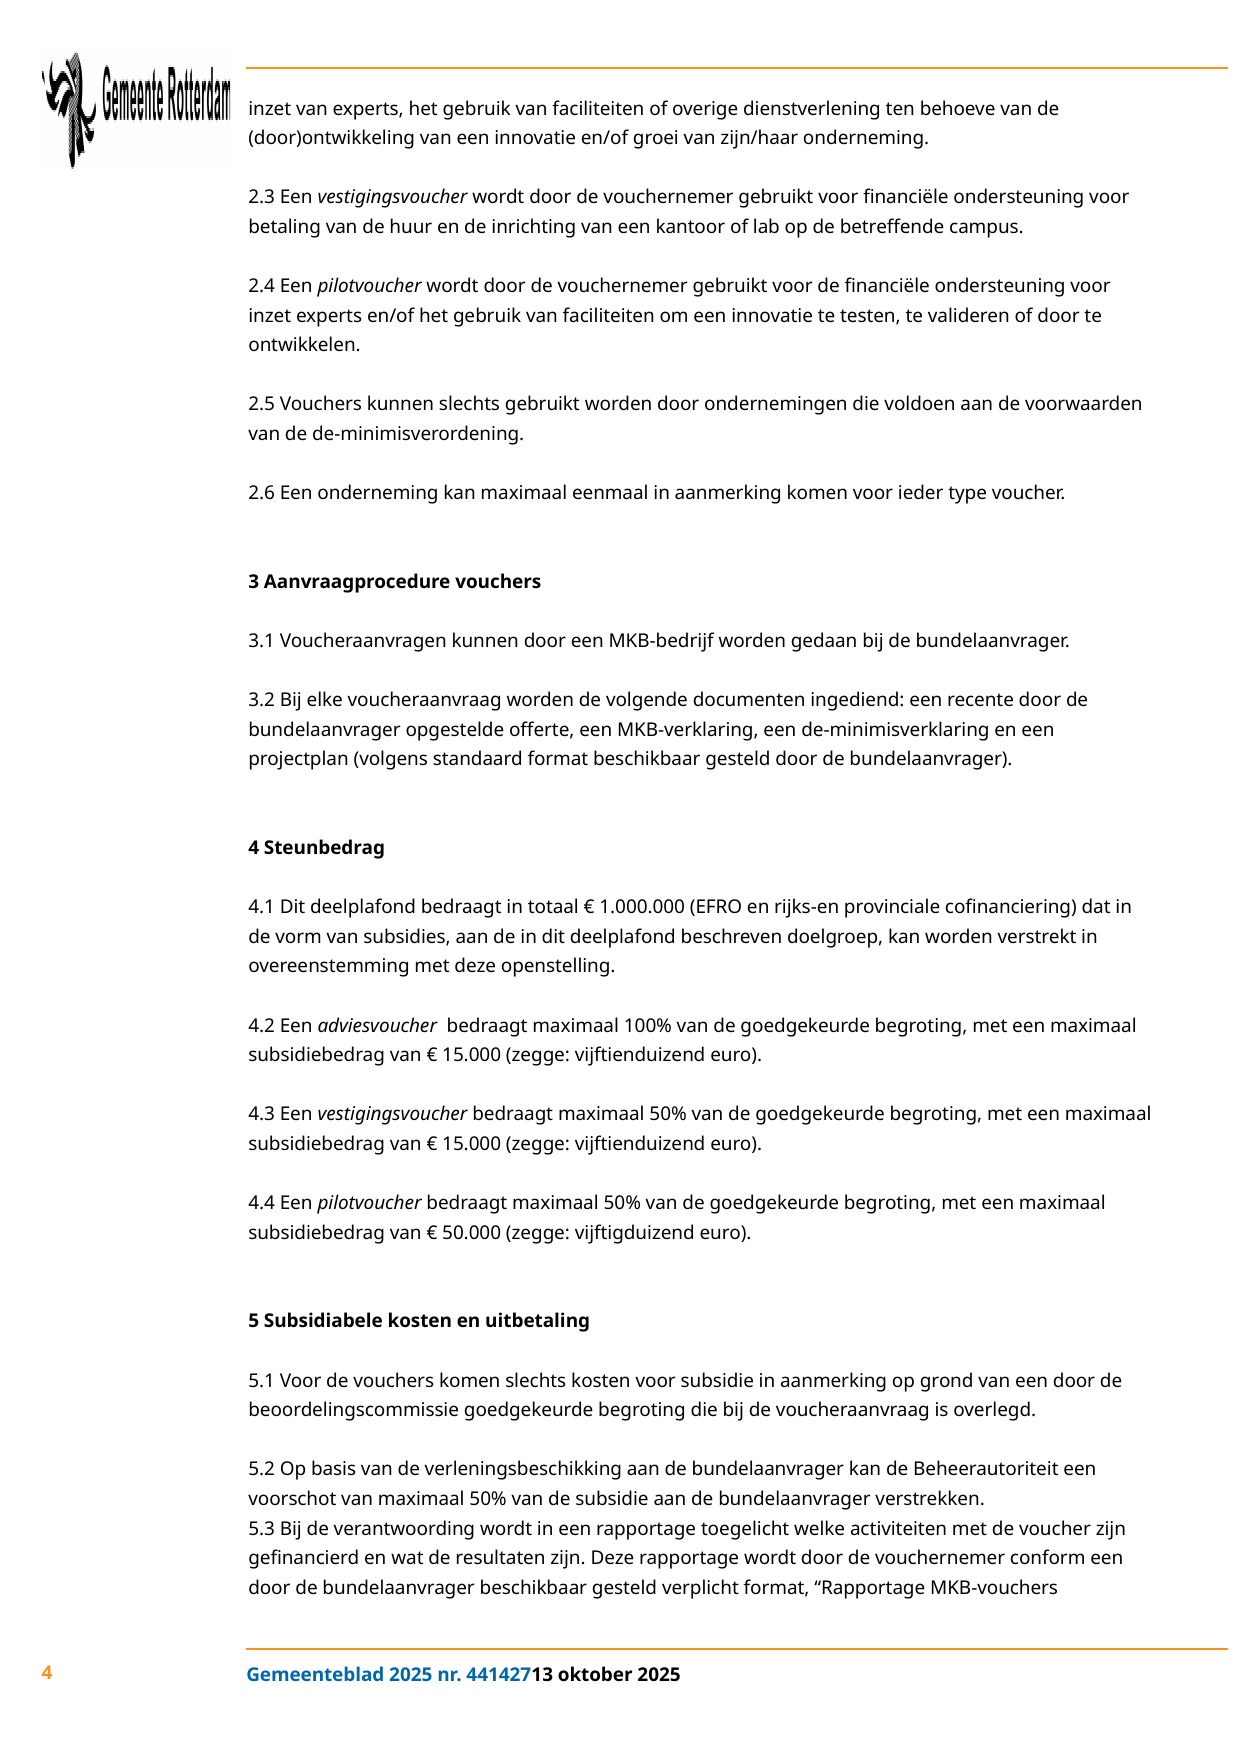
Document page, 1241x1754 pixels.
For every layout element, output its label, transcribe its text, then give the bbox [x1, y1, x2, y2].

text 4 Steunbedrag [248, 834, 1152, 860]
text 3.1 Voucheraanvragen kunnen door een MKB-bedrijf worden gedaan bij de bundelaanvrager. [248, 627, 1152, 653]
text 2.4 Een pilotvoucher wordt door de vouchernemer gebruikt voor de financiële ondersteuning voor inzet experts en/of het gebruik van faciliteiten om een innovatie te testen, te valideren of door te ontwikkelen. [248, 272, 1152, 357]
text 2.5 Vouchers kunnen slechts gebruikt worden door ondernemingen die voldoen aan de voorwaarden van de de-minimisverordening. [248, 391, 1152, 446]
text 5.1 Voor de vouchers komen slechts kosten voor subsidie in aanmerking op grond van een door de beoordelingscommissie goedgekeurde begroting die bij de voucheraanvraag is overlegd. [248, 1367, 1152, 1422]
text 4.4 Een pilotvoucher bedraagt maximaal 50% van de goedgekeurde begroting, met een maximaal subsidiebedrag van € 50.000 (zegge: vijftigduizend euro). [248, 1189, 1152, 1245]
text 5.2 Op basis van de verleningsbeschikking aan de bundelaanvrager kan de Beheerautoriteit een voorschot van maximaal 50% van de subsidie aan de bundelaanvrager verstrekken. [248, 1456, 1152, 1511]
text 5 Subsidiabele kosten en uitbetaling [248, 1308, 1152, 1333]
text 4.1 Dit deelplafond bedraagt in totaal € 1.000.000 (EFRO en rijks-en provinciale cofinanciering) dat in de vorm van subsidies, aan de in dit deelplafond beschreven doelgroep, kan worden verstrekt in overeenstemming met deze openstelling. [248, 893, 1152, 978]
text 4.3 Een vestigingsvoucher bedraagt maximaal 50% van de goedgekeurde begroting, met een maximaal subsidiebedrag van € 15.000 (zegge: vijftienduizend euro). [248, 1101, 1152, 1156]
text inzet van experts, het gebruik van faciliteiten of overige dienstverlening ten behoeve van de (door)ontwikkeling van een innovatie en/of groei van zijn/haar onderneming. [248, 95, 1152, 150]
text 5.3 Bij de verantwoording wordt in een rapportage toegelicht welke activiteiten met de voucher zijn gefinancierd en wat de resultaten zijn. Deze rapportage wordt door de vouchernemer conform een door de bundelaanvrager beschikbaar gesteld verplicht format, “Rapportage MKB-vouchers [248, 1515, 1152, 1600]
text 3.2 Bij elke voucheraanvraag worden de volgende documenten ingediend: een recente door de bundelaanvrager opgestelde offerte, een MKB-verklaring, een de-minimisverklaring en een projectplan (volgens standaard format beschikbaar gesteld door de bundelaanvrager). [248, 686, 1152, 771]
text 3 Aanvraagprocedure vouchers [248, 568, 1152, 594]
picture [41, 47, 231, 172]
text 4.2 Een adviesvoucher bedraagt maximaal 100% van de goedgekeurde begroting, met een maximaal subsidiebedrag van € 15.000 (zegge: vijftienduizend euro). [248, 1012, 1152, 1067]
text 2.3 Een vestigingsvoucher wordt door de vouchernemer gebruikt voor financiële ondersteuning voor betaling van de huur en de inrichting van een kantoor of lab op de betreffende campus. [248, 183, 1152, 239]
text 2.6 Een onderneming kan maximaal eenmaal in aanmerking komen voor ieder type voucher. [248, 479, 1152, 505]
